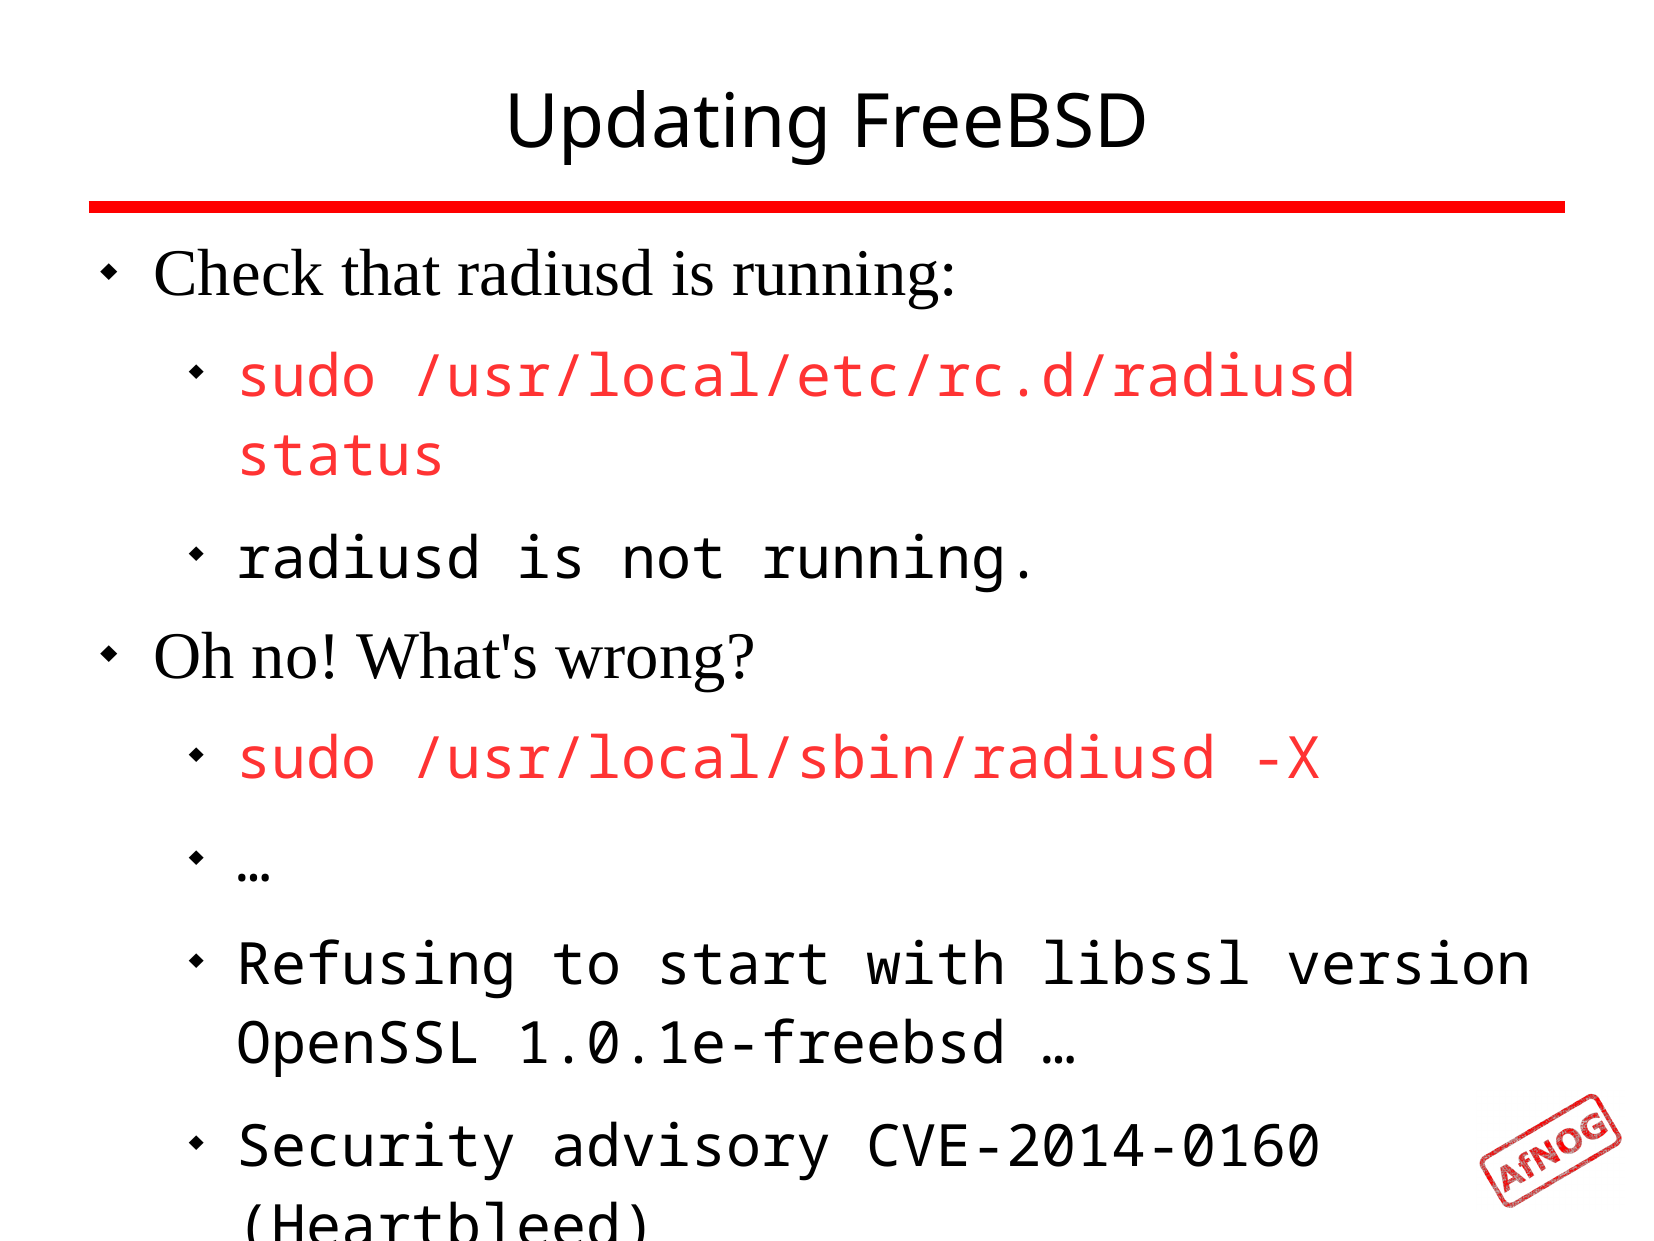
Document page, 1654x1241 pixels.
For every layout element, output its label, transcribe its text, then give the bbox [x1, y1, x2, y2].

picture [1476, 1090, 1625, 1211]
list Check that radiusd is running: sudo /usr/local/etc/rc.d/radiusd status radiusd is not running. Oh no! What's wrong? sudo /usr/local/sbin/radiusd -X … Refusing to start with libssl version OpenSSL 1.0.1e-freebsd … Security advisory CVE-2014-0160 (Heartbleed) Need to update FreeBSD first: sudo freebsd-update fetch install [82, 236, 1571, 1137]
title Updating FreeBSD [82, 29, 1571, 207]
